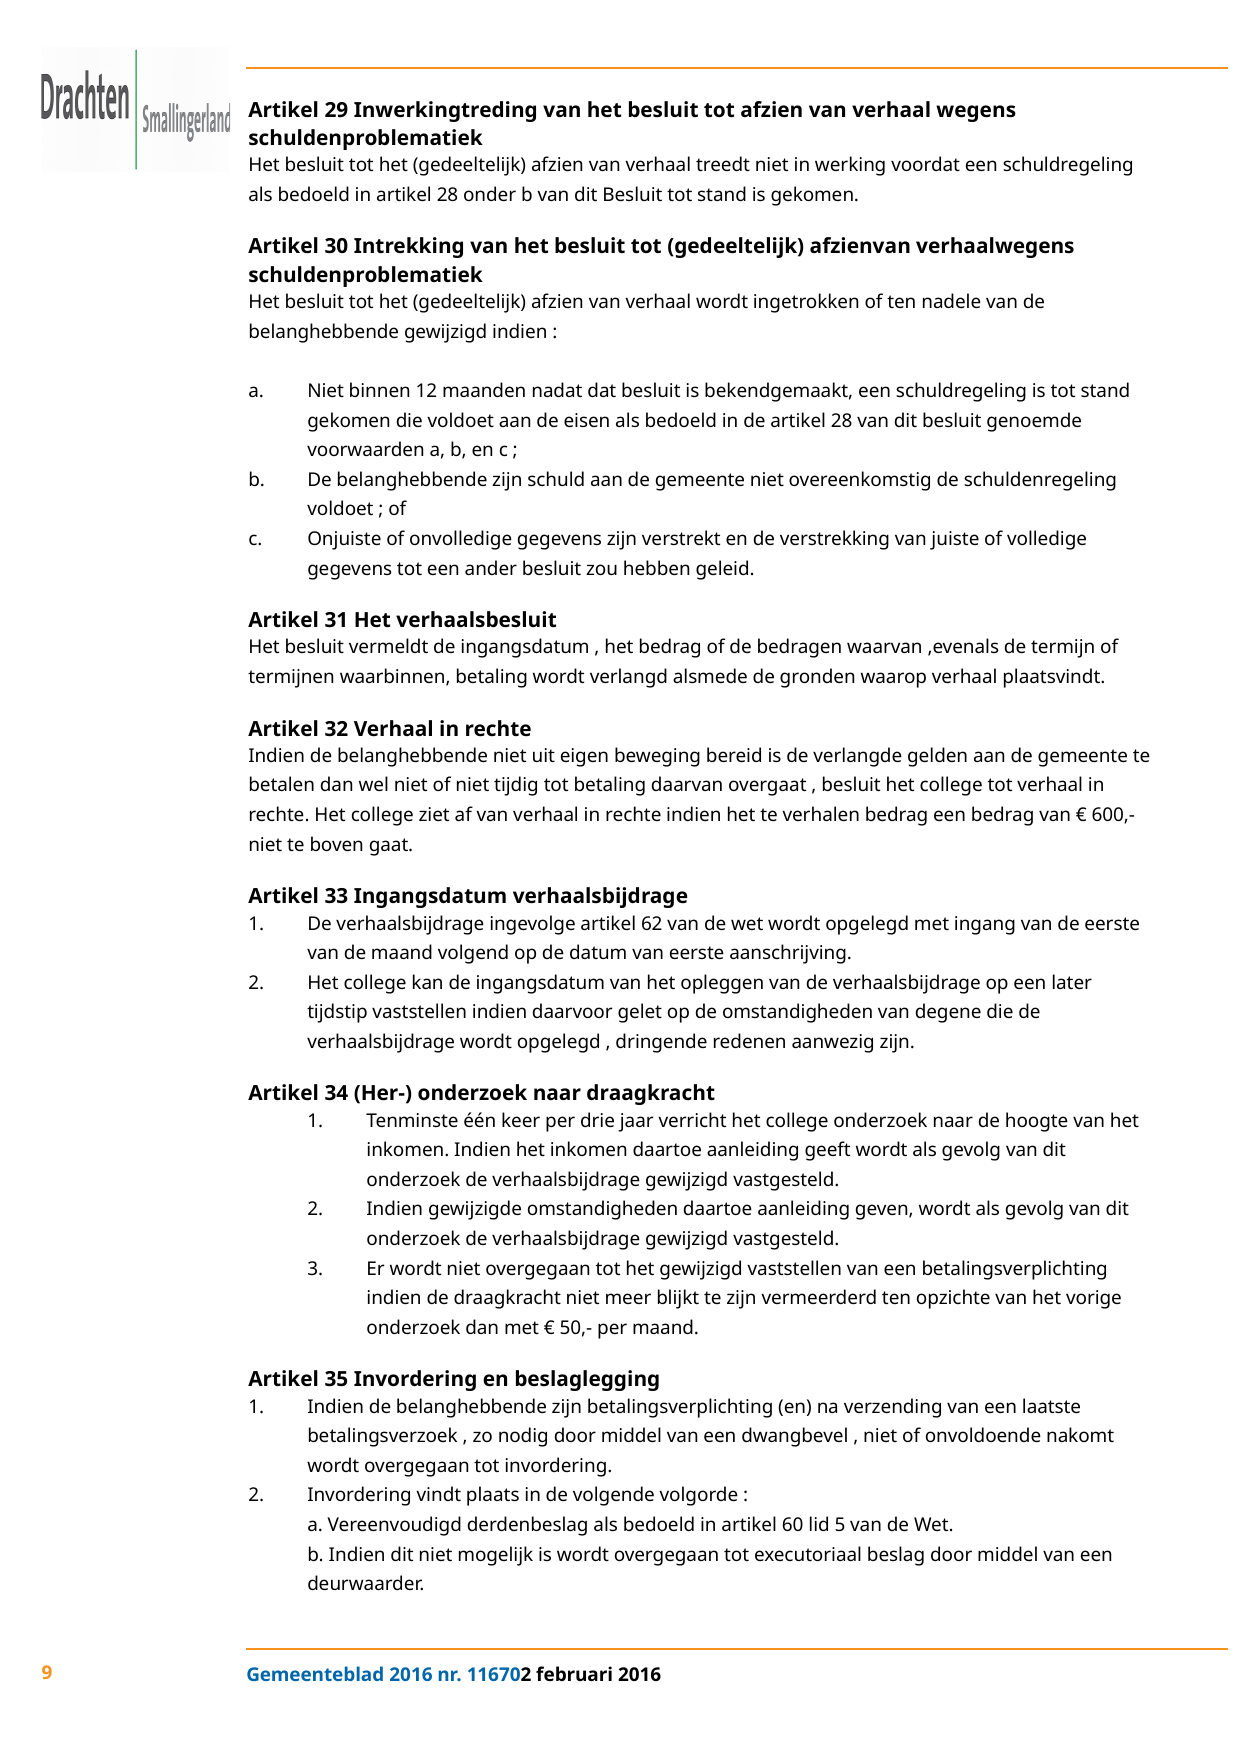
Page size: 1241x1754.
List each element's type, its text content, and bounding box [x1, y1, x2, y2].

picture [41, 47, 231, 172]
list Indien gewijzigde omstandigheden daartoe aanleiding geven, wordt als gevolg van dit onderzoek de verhaalsbijdrage gewijzigd vastgesteld. [307, 1196, 1152, 1251]
text Artikel 29 Inwerkingtreding van het besluit tot afzien van verhaal wegens schuldenproblematiek [248, 95, 1152, 152]
text Artikel 31 Het verhaalsbesluit [248, 605, 1152, 634]
list Het college kan de ingangsdatum van het opleggen van de verhaalsbijdrage op een later tijdstip vaststellen indien daarvoor gelet op de omstandigheden van degene die de verhaalsbijdrage wordt opgelegd , dringende redenen aanwezig zijn. [248, 969, 1152, 1054]
text Het besluit vermeldt de ingangsdatum , het bedrag of de bedragen waarvan ,evenals de termijn of termijnen waarbinnen, betaling wordt verlangd alsmede de gronden waarop verhaal plaatsvindt. [248, 634, 1152, 689]
text Artikel 33 Ingangsdatum verhaalsbijdrage [248, 881, 1152, 910]
text Het besluit tot het (gedeeltelijk) afzien van verhaal treedt niet in werking voordat een schuldregeling als bedoeld in artikel 28 onder b van dit Besluit tot stand is gekomen. [248, 152, 1152, 207]
text Het besluit tot het (gedeeltelijk) afzien van verhaal wordt ingetrokken of ten nadele van de belanghebbende gewijzigd indien : [248, 288, 1152, 344]
text Artikel 34 (Her-) onderzoek naar draagkracht [248, 1078, 1152, 1107]
list Onjuiste of onvolledige gegevens zijn verstrekt en de verstrekking van juiste of volledige gegevens tot een ander besluit zou hebben geleid. [248, 525, 1152, 581]
text Artikel 35 Invordering en beslaglegging [248, 1364, 1152, 1393]
list De belanghebbende zijn schuld aan de gemeente niet overeenkomstig de schuldenregeling voldoet ; of [248, 466, 1152, 521]
list a. Vereenvoudigd derdenbeslag als bedoeld in artikel 60 lid 5 van de Wet. [248, 1511, 1152, 1537]
list b. Indien dit niet mogelijk is wordt overgegaan tot executoriaal beslag door middel van een deurwaarder. [248, 1541, 1152, 1596]
text Artikel 30 Intrekking van het besluit tot (gedeeltelijk) afzienvan verhaalwegens schuldenproblematiek [248, 232, 1152, 288]
list onderzoek dan met € 50,- per maand. [307, 1314, 1152, 1340]
list Er wordt niet overgegaan tot het gewijzigd vaststellen van een betalingsverplichting indien de draagkracht niet meer blijkt te zijn vermeerderd ten opzichte van het vorige [307, 1255, 1152, 1310]
text Artikel 32 Verhaal in rechte [248, 714, 1152, 742]
list Invordering vindt plaats in de volgende volgorde : [248, 1482, 1152, 1507]
list Tenminste één keer per drie jaar verricht het college onderzoek naar de hoogte van het inkomen. Indien het inkomen daartoe aanleiding geeft wordt als gevolg van dit onderzoek de verhaalsbijdrage gewijzigd vastgesteld. [307, 1107, 1152, 1192]
list Niet binnen 12 maanden nadat dat besluit is bekendgemaakt, een schuldregeling is tot stand gekomen die voldoet aan de eisen als bedoeld in de artikel 28 van dit besluit genoemde voorwaarden a, b, en c ; [248, 377, 1152, 462]
text Indien de belanghebbende niet uit eigen beweging bereid is de verlangde gelden aan de gemeente te betalen dan wel niet of niet tijdig tot betaling daarvan overgaat , besluit het college tot verhaal in rechte. Het college ziet af van verhaal in rechte indien het te verhalen bedrag een bedrag van € 600,- niet te boven gaat. [248, 742, 1152, 857]
list De verhaalsbijdrage ingevolge artikel 62 van de wet wordt opgelegd met ingang van de eerste van de maand volgend op de datum van eerste aanschrijving. [248, 910, 1152, 965]
list Indien de belanghebbende zijn betalingsverplichting (en) na verzending van een laatste betalingsverzoek , zo nodig door middel van een dwangbevel , niet of onvoldoende nakomt wordt overgegaan tot invordering. [248, 1393, 1152, 1478]
